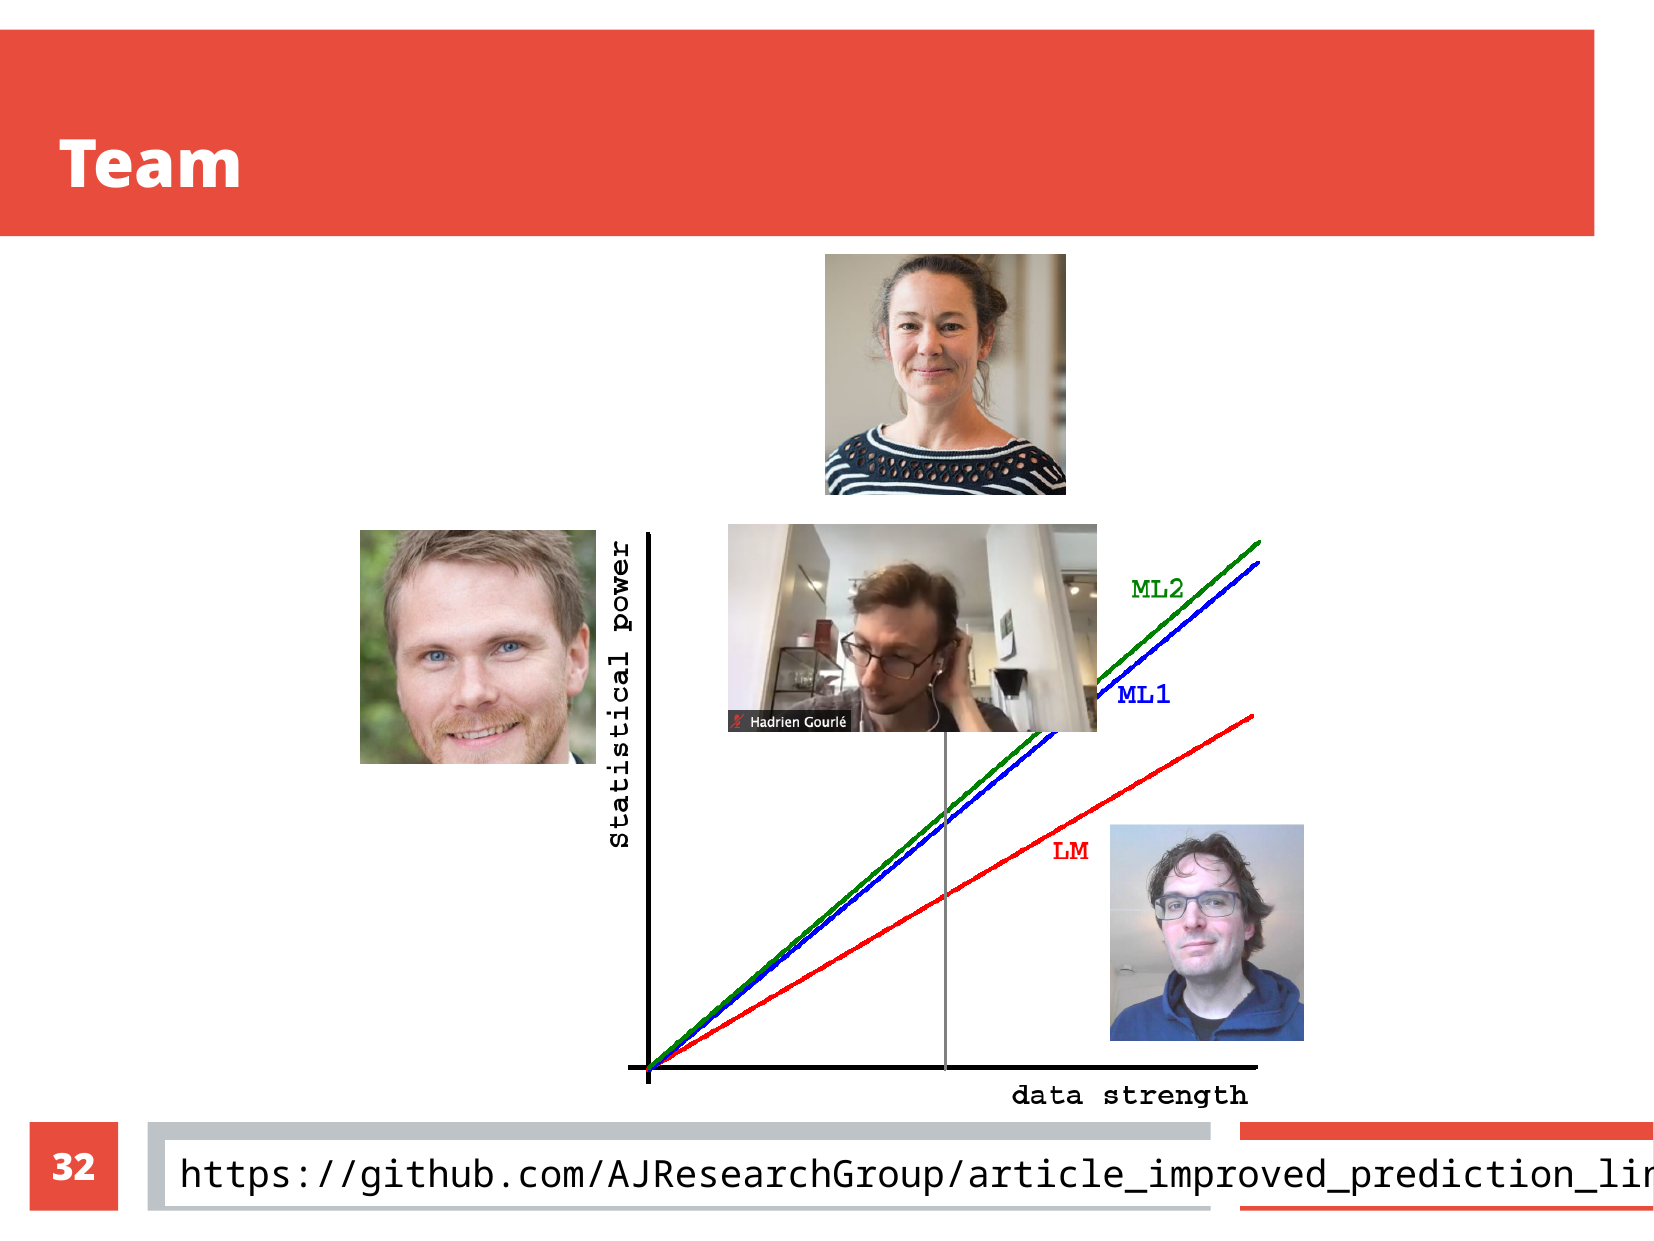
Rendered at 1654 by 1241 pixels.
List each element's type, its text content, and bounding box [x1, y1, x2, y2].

text_box https://github.com/AJResearchGroup/article_improved_prediction_linear_vs_ml [165, 1140, 1601, 1193]
title Team [59, 59, 1595, 207]
picture [606, 524, 1304, 1108]
picture [825, 254, 1066, 496]
picture [360, 530, 596, 764]
